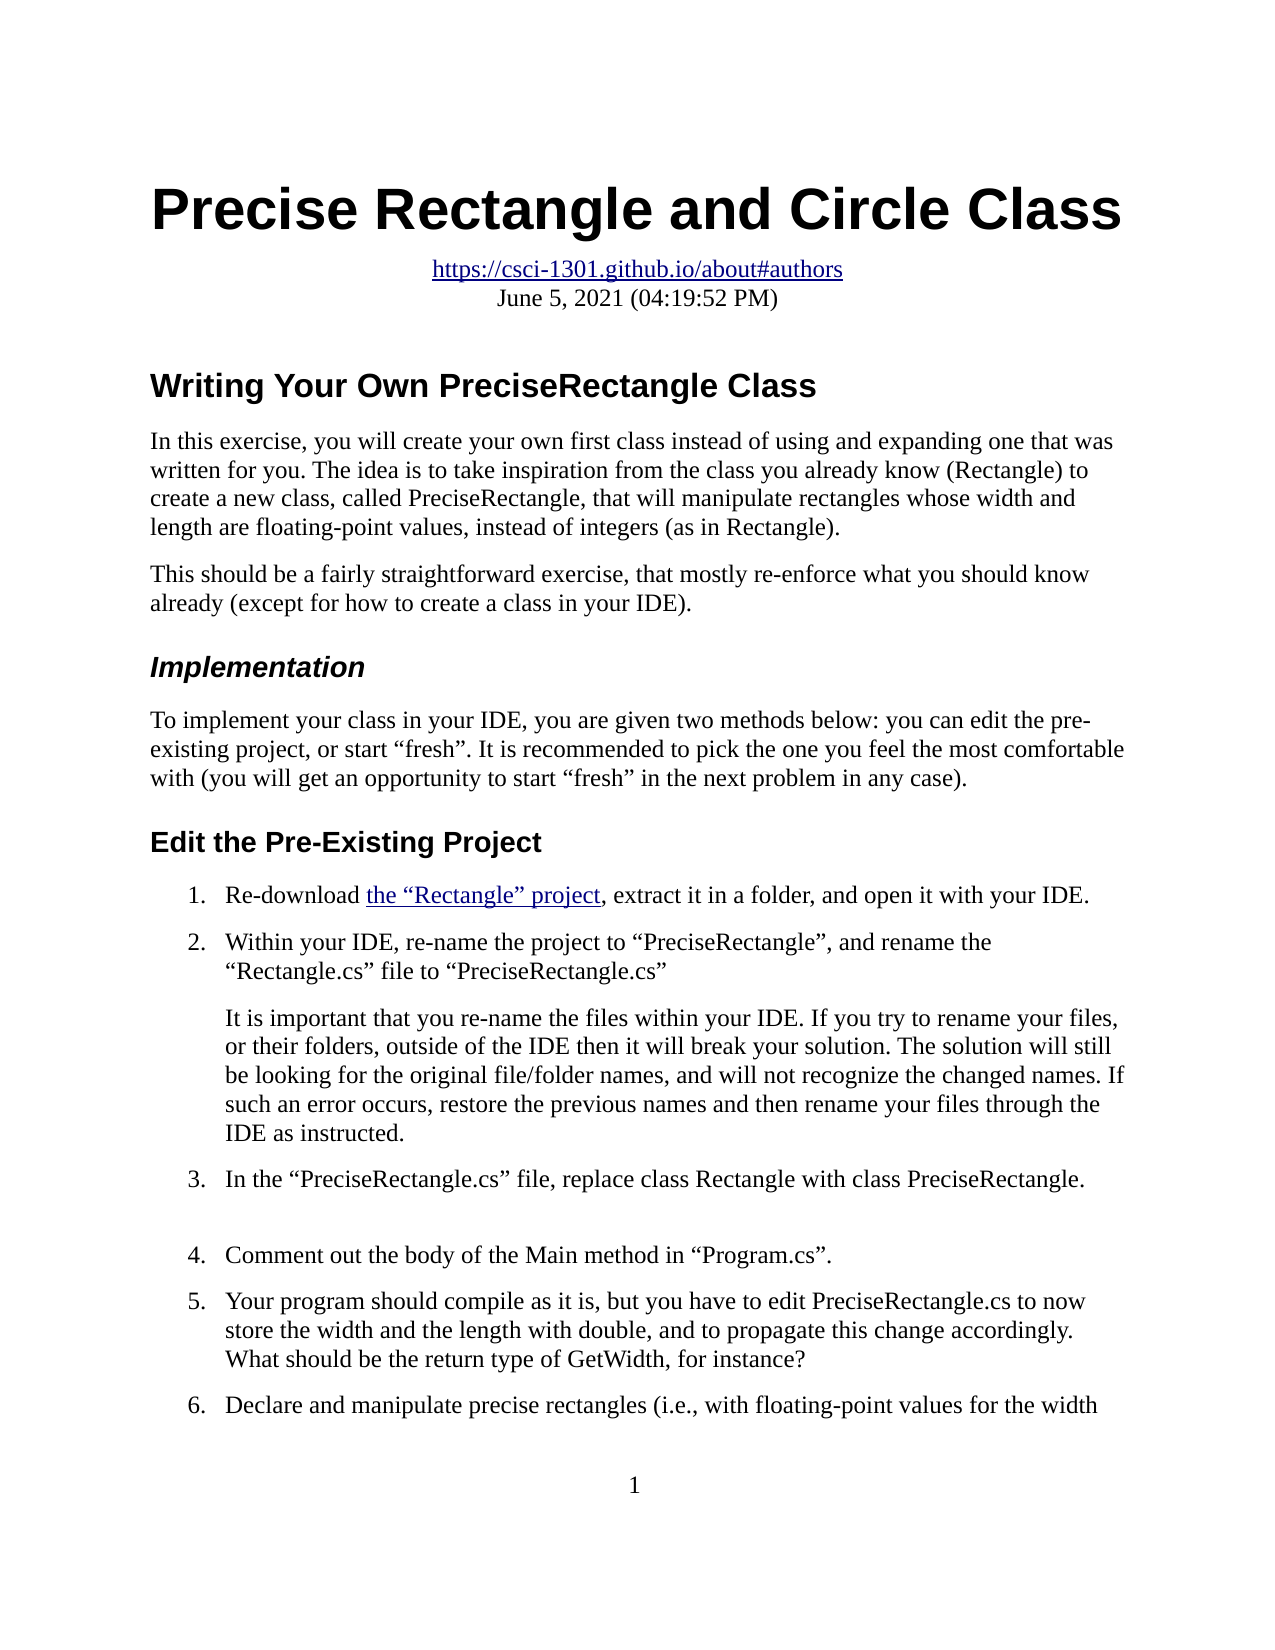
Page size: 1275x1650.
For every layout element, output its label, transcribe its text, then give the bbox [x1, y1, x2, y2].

list Within your IDE, re-name the project to “PreciseRectangle”, and rename the “Rectangle.cs” file to “PreciseRectangle.cs” [187, 927, 1125, 985]
title Precise Rectangle and Circle Class [150, 175, 1125, 242]
subtitle Writing Your Own PreciseRectangle Class [150, 366, 1125, 404]
text In this exercise, you will create your own first class instead of using and expanding one that was written for you. The idea is to take inspiration from the class you already know (Rectangle) to create a new class, called PreciseRectangle, that will manipulate rectangles whose width and length are floating-point values, instead of integers (as in Rectangle). [150, 426, 1125, 541]
subtitle Implementation [150, 650, 1125, 684]
subtitle Edit the Pre-Existing Project [150, 826, 1125, 859]
list Re-download the “Rectangle” project, extract it in a folder, and open it with your IDE. [187, 881, 1125, 909]
text https://csci-1301.github.io/about#authors [150, 254, 1125, 283]
list Declare and manipulate precise rectangles (i.e., with floating-point values for the width [187, 1391, 1125, 1419]
text To implement your class in your IDE, you are given two methods below: you can edit the pre-existing project, or start “fresh”. It is recommended to pick the one you feel the most comfortable with (you will get an opportunity to start “fresh” in the next problem in any case). [150, 705, 1125, 792]
list Comment out the body of the Main method in “Program.cs”. [187, 1240, 1125, 1268]
text June 5, 2021 (04:19:52 PM) [150, 283, 1125, 312]
text This should be a fairly straightforward exercise, that mostly re-enforce what you should know already (except for how to create a class in your IDE). [150, 559, 1125, 616]
list In the “PreciseRectangle.cs” file, replace class Rectangle with class PreciseRectangle. [187, 1164, 1125, 1222]
list It is important that you re-name the files within your IDE. If you try to rename your files, or their folders, outside of the IDE then it will break your solution. The solution will still be looking for the original file/folder names, and will not recognize the changed names. If such an error occurs, restore the previous names and then rename your files through the IDE as instructed. [187, 1003, 1125, 1146]
list Your program should compile as it is, but you have to edit PreciseRectangle.cs to now store the width and the length with double, and to propagate this change accordingly. What should be the return type of GetWidth, for instance? [187, 1286, 1125, 1373]
